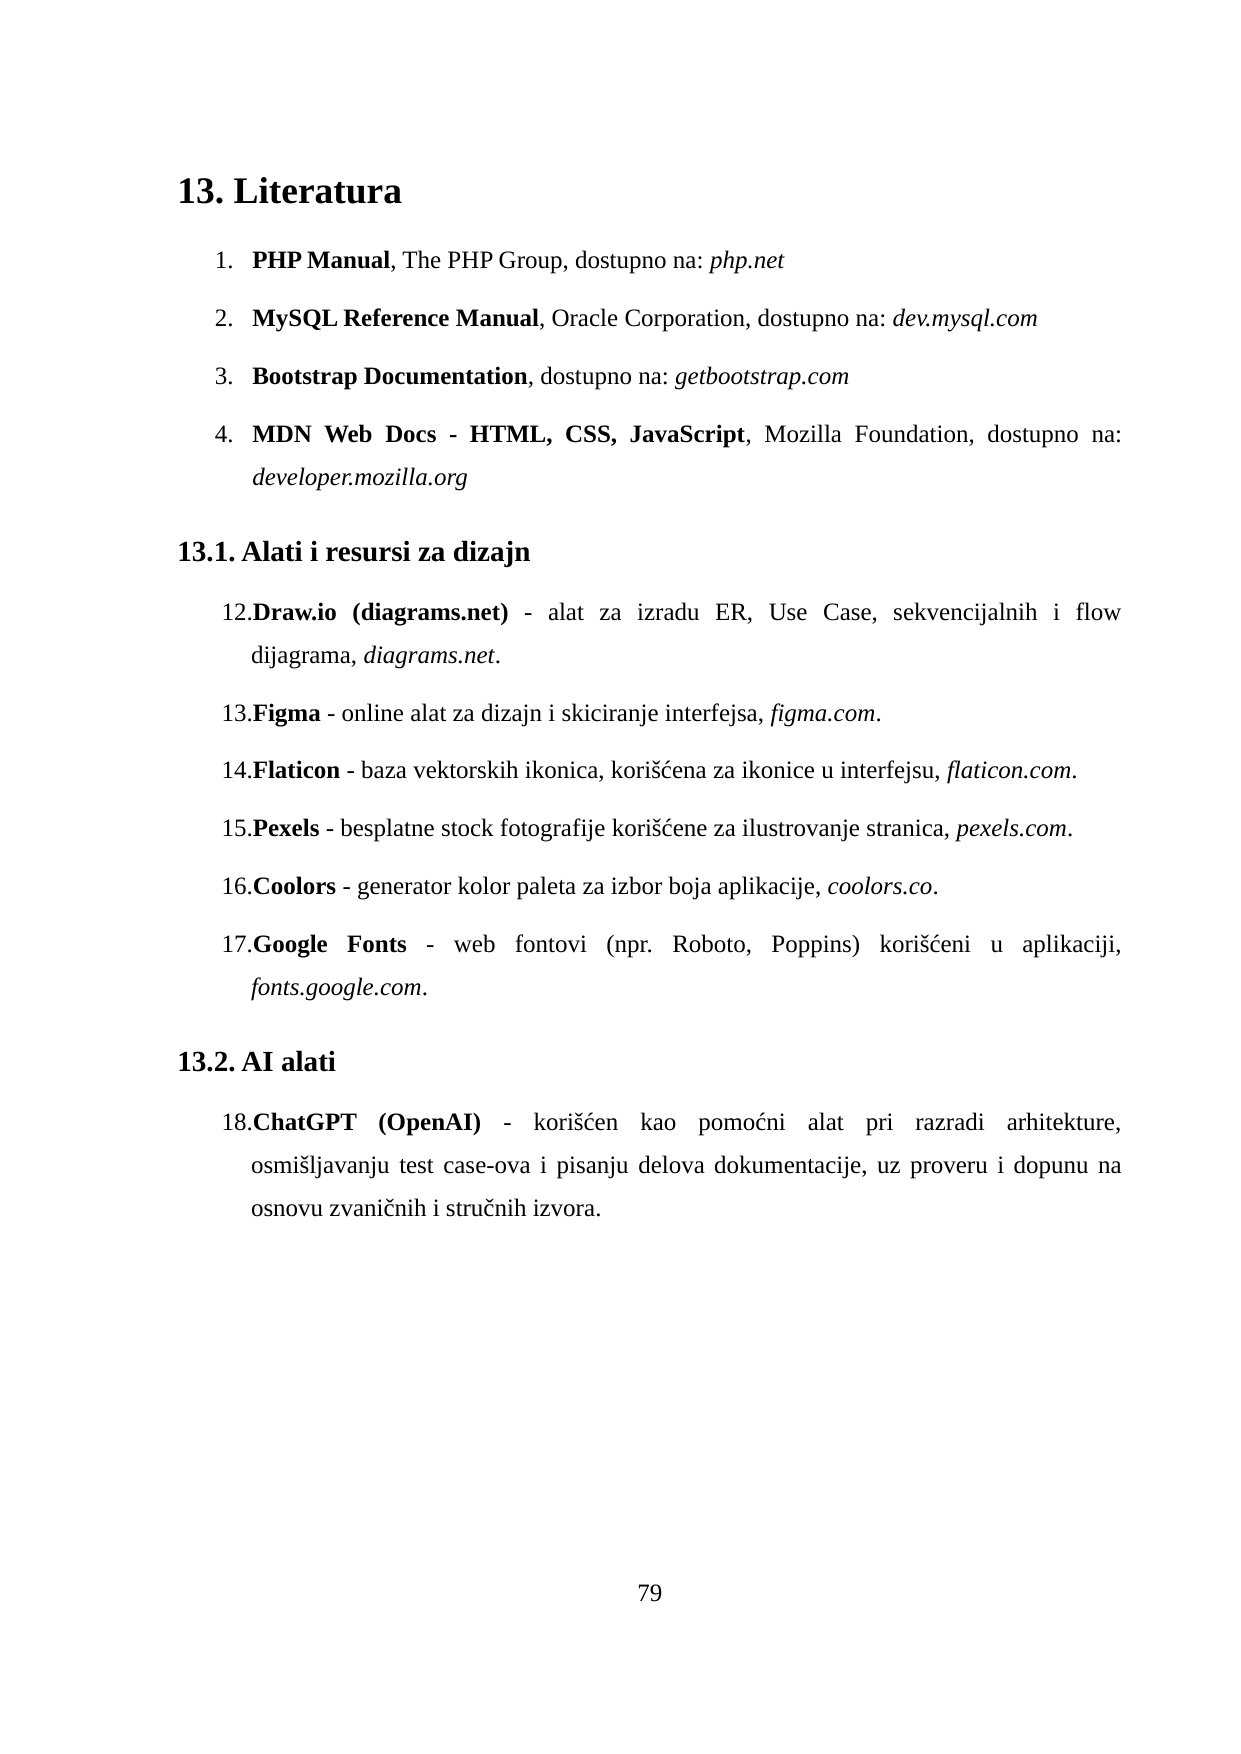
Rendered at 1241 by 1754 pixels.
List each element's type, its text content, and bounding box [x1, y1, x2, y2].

list Flaticon - baza vektorskih ikonica, korišćena za ikonice u interfejsu, flaticon.com. [221, 756, 1122, 784]
list Coolors - generator kolor paleta za izbor boja aplikacije, coolors.co. [221, 871, 1122, 900]
list Figma - online alat za dizajn i skiciranje interfejsa, figma.com. [221, 698, 1122, 727]
list MDN Web Docs - HTML, CSS, JavaScript, Mozilla Foundation, dostupno na: developer.mozilla.org [214, 419, 1122, 491]
subtitle 13.2. AI alati [177, 1044, 1122, 1078]
list Bootstrap Documentation, dostupno na: getbootstrap.com [214, 361, 1122, 390]
subtitle 13.1. Alati i resursi za dizajn [177, 534, 1122, 568]
subtitle 13. Literatura [177, 168, 1122, 212]
list PHP Manual, The PHP Group, dostupno na: php.net [214, 246, 1122, 274]
list Google Fonts - web fontovi (npr. Roboto, Poppins) korišćeni u aplikaciji, fonts.google.com. [221, 929, 1122, 1001]
list ChatGPT (OpenAI) - korišćen kao pomoćni alat pri razradi arhitekture, osmišljavanju test case-ova i pisanju delova dokumentacije, uz proveru i dopunu na osnovu zvaničnih i stručnih izvora. [221, 1107, 1122, 1222]
list Draw.io (diagrams.net) - alat za izradu ER, Use Case, sekvencijalnih i flow dijagrama, diagrams.net. [221, 597, 1122, 669]
list MySQL Reference Manual, Oracle Corporation, dostupno na: dev.mysql.com [214, 303, 1122, 332]
list Pexels - besplatne stock fotografije korišćene za ilustrovanje stranica, pexels.com. [221, 813, 1122, 842]
